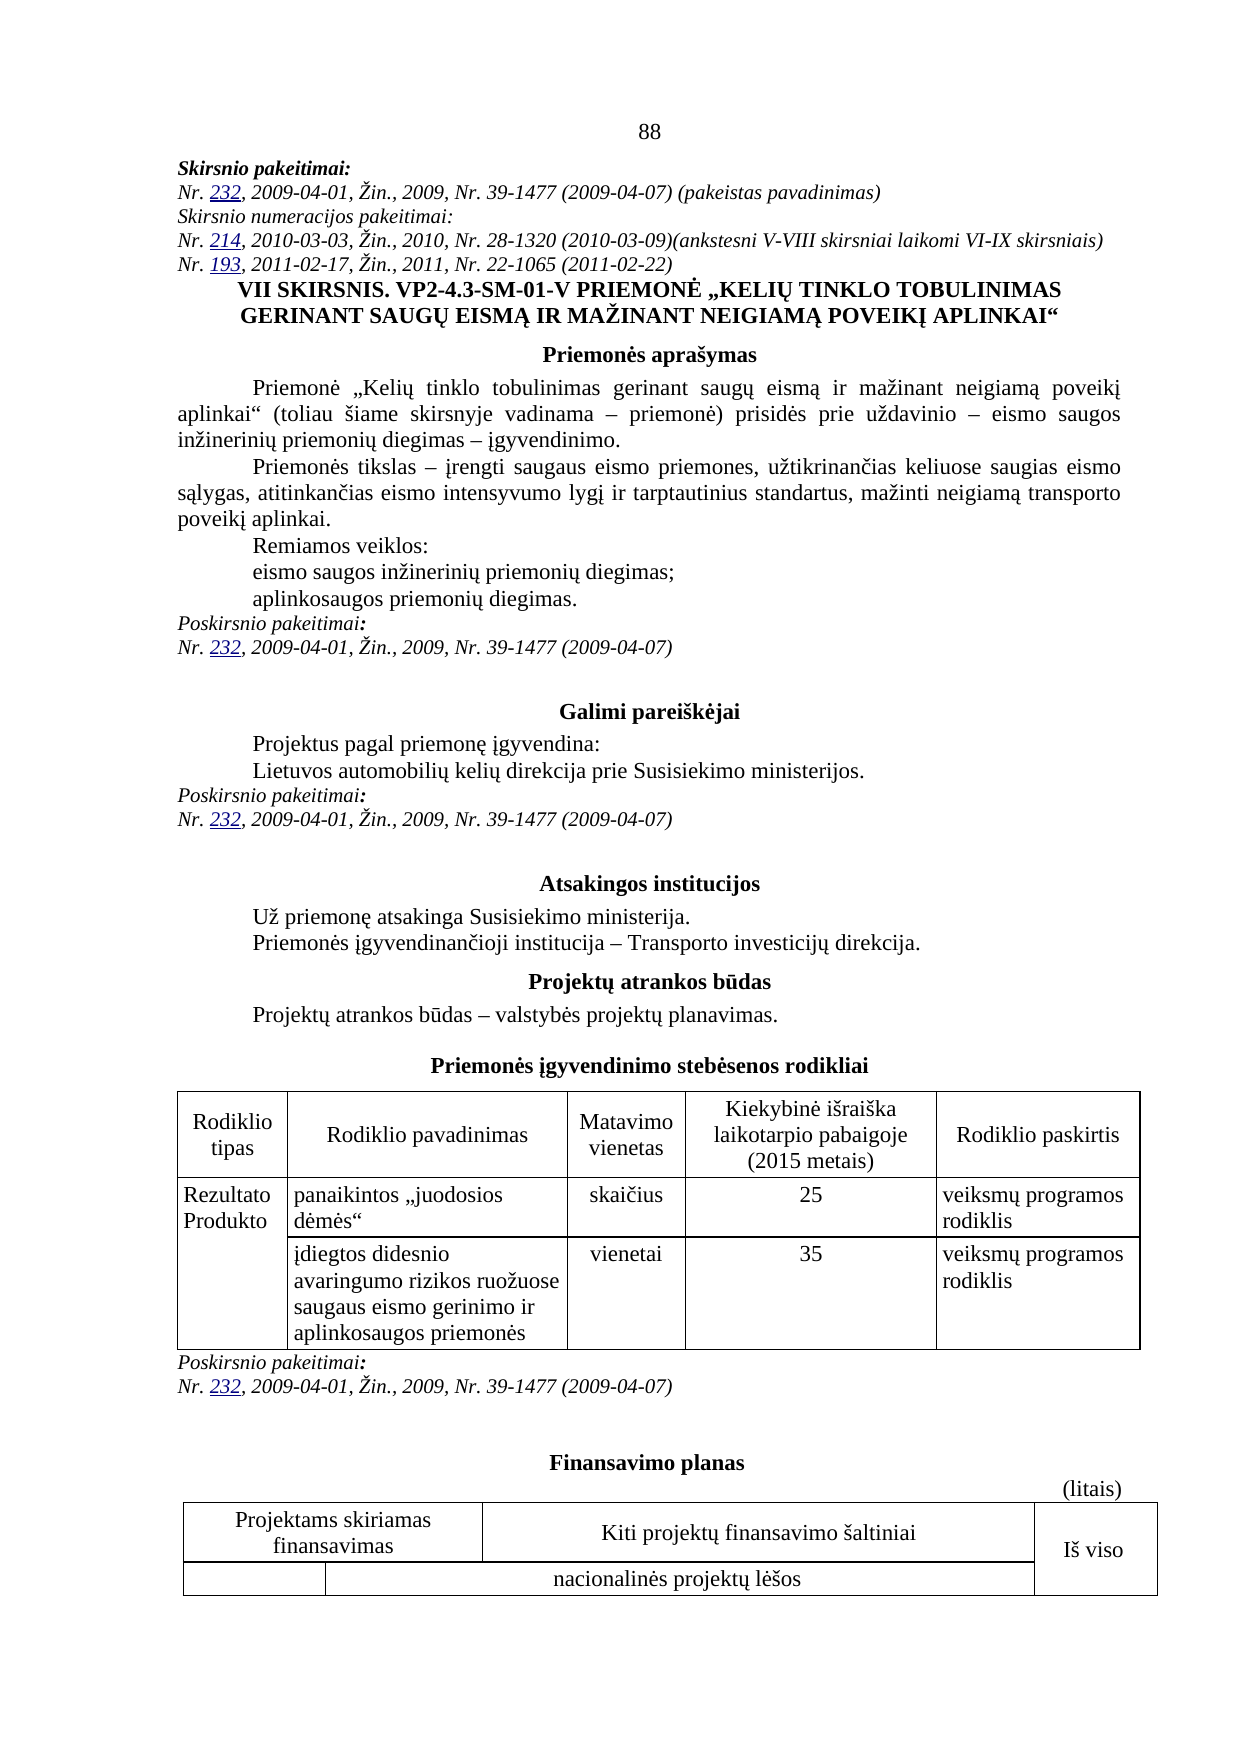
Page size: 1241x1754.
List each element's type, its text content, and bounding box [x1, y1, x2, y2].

text Remiamos veiklos: [177, 532, 1122, 558]
subtitle Poskirsnio pakeitimai: [177, 611, 1122, 635]
text Galimi pareiškėjai [177, 698, 1122, 724]
text Priemonė „Kelių tinklo tobulinimas gerinant saugų eismą ir mažinant neigiamą poveikį aplinkai“ (toliau šiame skirsnyje vadinama – priemonė) prisidės prie uždavinio – eismo saugos inžinerinių priemonių diegimas – įgyvendinimo. [177, 374, 1122, 453]
text Priemonės įgyvendinančioji institucija – Transporto investicijų direkcija. [177, 929, 1122, 956]
table_cell 35 [686, 1238, 936, 1349]
table_cell [184, 1563, 325, 1595]
subtitle Skirsnio pakeitimai: [177, 156, 1122, 180]
text Priemonės įgyvendinimo stebėsenos rodikliai [177, 1052, 1122, 1078]
text Nr. 193, 2011-02-17, Žin., 2011, Nr. 22-1065 (2011-02-22) [177, 252, 1122, 276]
table_header Matavimo vienetas [568, 1092, 685, 1177]
text Priemonės aprašymas [177, 341, 1122, 367]
subtitle VII SKIRSNIS. VP2-4.3-SM-01-V priemonė „KELIŲ TINKLO TOBULINIMAS GERINANT SAUGŲ EISMĄ IR MAŽINANT NEIGIAMĄ POVEIKĮ APLINKAI“ [177, 276, 1122, 329]
text Skirsnio numeracijos pakeitimai: [177, 204, 1122, 228]
text Finansavimo planas [177, 1449, 1122, 1476]
text Nr. 232, 2009-04-01, Žin., 2009, Nr. 39-1477 (2009-04-07) (pakeistas pavadinimas) [177, 180, 1122, 204]
text eismo saugos inžinerinių priemonių diegimas; [177, 558, 1122, 584]
table_cell nacionalinės projektų lėšos [326, 1563, 1034, 1595]
subtitle Poskirsnio pakeitimai: [177, 783, 1122, 807]
text Nr. 232, 2009-04-01, Žin., 2009, Nr. 39-1477 (2009-04-07) [177, 807, 1122, 831]
table_cell skaičius [568, 1178, 685, 1236]
text Lietuvos automobilių kelių direkcija prie Susisiekimo ministerijos. [177, 757, 1122, 783]
text Atsakingos institucijos [177, 870, 1122, 897]
text Nr. 232, 2009-04-01, Žin., 2009, Nr. 39-1477 (2009-04-07) [177, 635, 1122, 659]
table_header Kiekybinė išraiška laikotarpio pabaigoje (2015 metais) [686, 1092, 936, 1177]
table_header Iš viso [1035, 1503, 1157, 1595]
text Projektų atrankos būdas [177, 968, 1122, 994]
subtitle Poskirsnio pakeitimai: [177, 1350, 1122, 1374]
table_cell 25 [686, 1178, 936, 1236]
text Priemonės tikslas – įrengti saugaus eismo priemones, užtikrinančias keliuose saugias eismo sąlygas, atitinkančias eismo intensyvumo lygį ir tarptautinius standartus, mažinti neigiamą transporto poveikį aplinkai. [177, 453, 1122, 532]
text aplinkosaugos priemonių diegimas. [177, 584, 1122, 611]
table_cell Rezultato Produkto [178, 1178, 287, 1349]
text Nr. 232, 2009-04-01, Žin., 2009, Nr. 39-1477 (2009-04-07) [177, 1374, 1122, 1398]
table_header Rodiklio paskirtis [937, 1092, 1139, 1177]
table_header Rodiklio tipas [178, 1092, 287, 1177]
table_header Projektams skiriamas finansavimas [184, 1503, 482, 1561]
table_cell panaikintos „juodosios dėmės“ [288, 1178, 567, 1236]
text Projektų atrankos būdas – valstybės projektų planavimas. [177, 1001, 1122, 1027]
table_header Rodiklio pavadinimas [288, 1092, 567, 1177]
table_cell veiksmų programos rodiklis [937, 1178, 1139, 1236]
table_header Kiti projektų finansavimo šaltiniai [483, 1503, 1034, 1561]
text Nr. 214, 2010-03-03, Žin., 2010, Nr. 28-1320 (2010-03-09)(ankstesni V-VIII skirsniai laikomi VI-IX skirsniais) [177, 228, 1122, 252]
text Už priemonę atsakinga Susisiekimo ministerija. [177, 903, 1122, 929]
table_cell vienetai [568, 1238, 685, 1349]
text Projektus pagal priemonę įgyvendina: [177, 731, 1122, 757]
text (litais) [177, 1476, 1122, 1502]
table_cell veiksmų programos rodiklis [937, 1238, 1139, 1349]
table_cell įdiegtos didesnio avaringumo rizikos ruožuose saugaus eismo gerinimo ir aplinkosaugos priemonės [288, 1238, 567, 1349]
